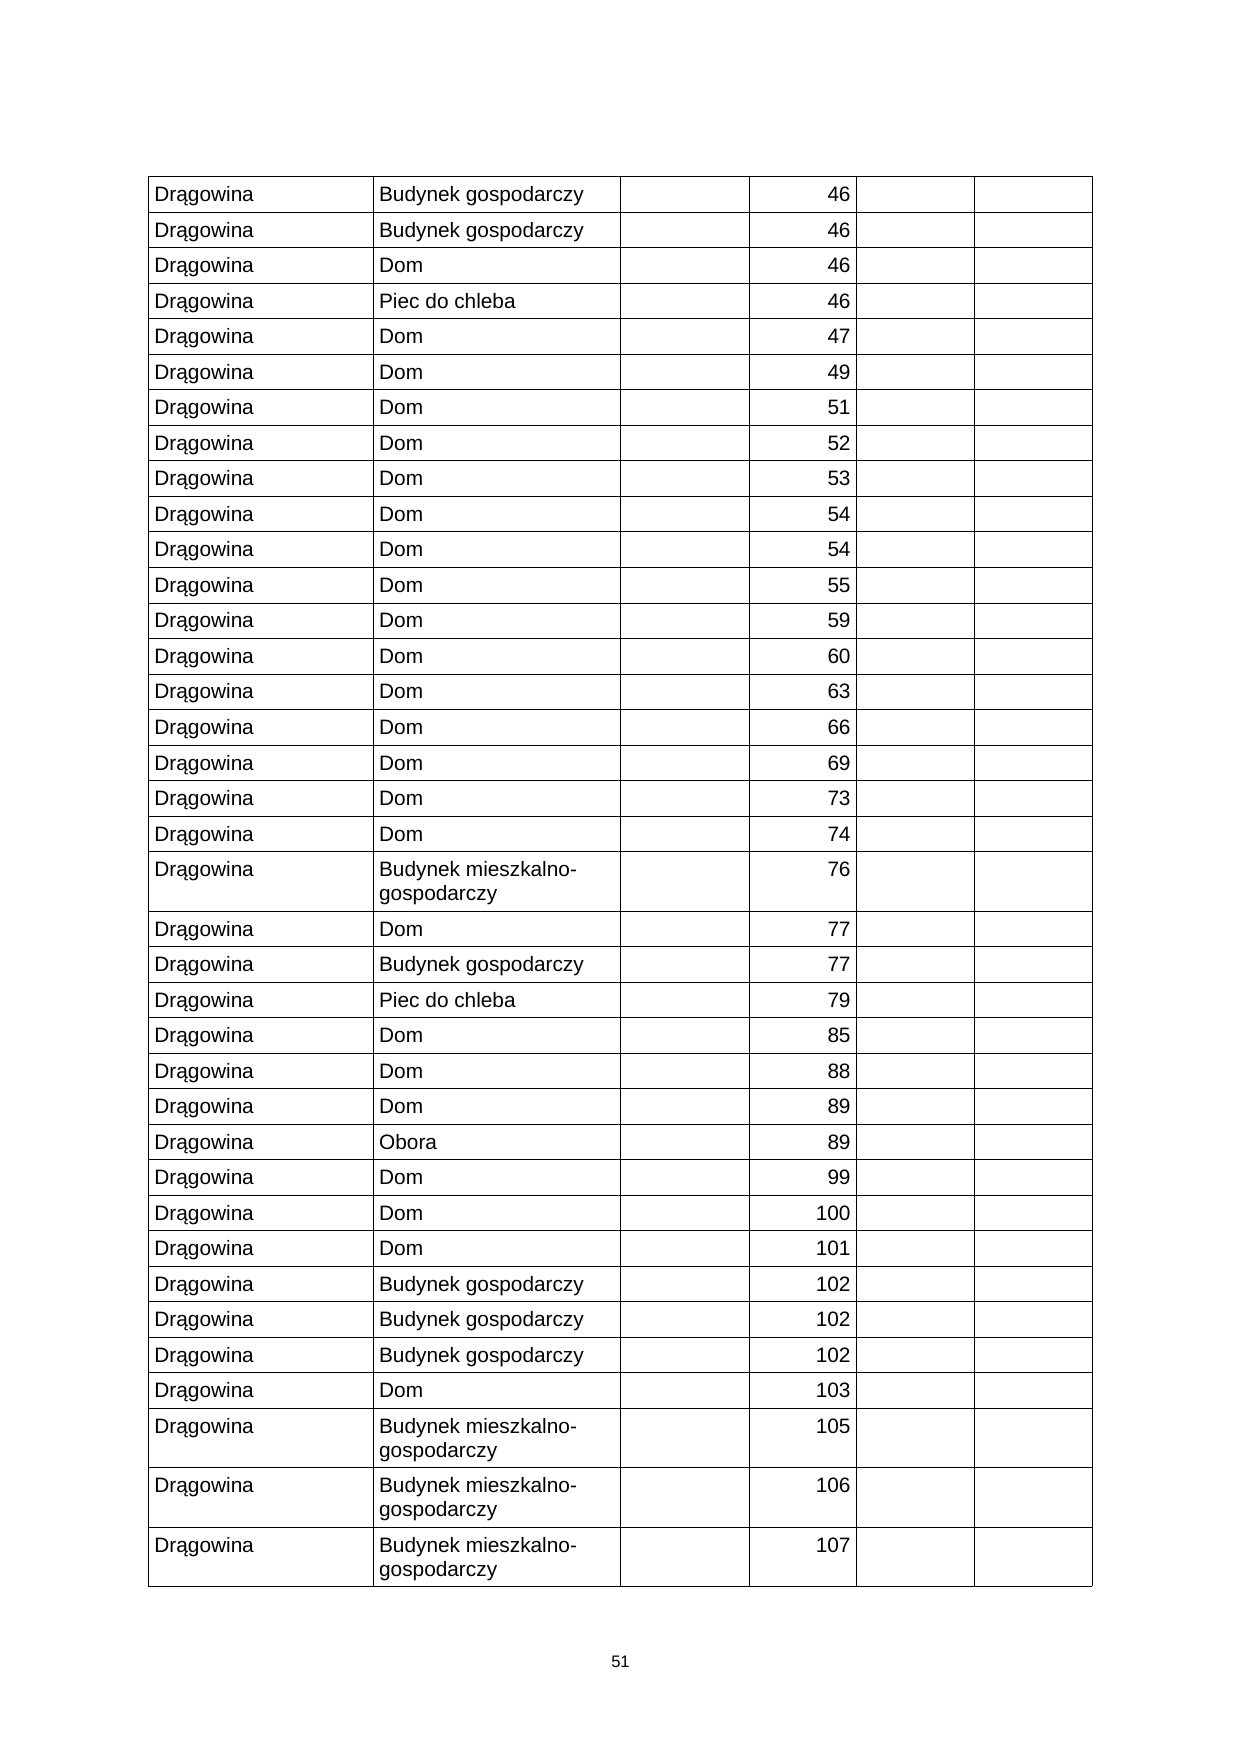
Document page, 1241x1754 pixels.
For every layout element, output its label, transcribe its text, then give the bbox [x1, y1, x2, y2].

table_cell [975, 319, 1092, 354]
table_cell Drągowina [149, 1160, 373, 1195]
table_cell [857, 1196, 974, 1230]
table_cell Dom [374, 1231, 620, 1266]
table_cell [621, 781, 749, 816]
table_cell [621, 461, 749, 496]
table_cell Dom [374, 248, 620, 283]
table_cell [621, 710, 749, 744]
table_cell Drągowina [149, 912, 373, 946]
table_cell [975, 912, 1092, 946]
table_cell [857, 1338, 974, 1372]
table_cell [621, 1160, 749, 1195]
table_cell [621, 912, 749, 946]
table_cell [975, 817, 1092, 851]
table_cell [621, 532, 749, 567]
table_cell [857, 710, 974, 744]
table_cell Dom [374, 497, 620, 531]
table_cell [621, 852, 749, 911]
table_cell Drągowina [149, 461, 373, 496]
table_cell Dom [374, 426, 620, 460]
table_cell Dom [374, 746, 620, 780]
table_cell Drągowina [149, 746, 373, 780]
table_cell [857, 675, 974, 709]
table_cell [975, 1528, 1092, 1586]
table_cell 46 [750, 213, 856, 247]
table_cell Drągowina [149, 1018, 373, 1053]
table_cell Piec do chleba [374, 284, 620, 318]
table_cell [975, 1231, 1092, 1266]
table_cell Dom [374, 1018, 620, 1053]
table_cell [975, 497, 1092, 531]
table_cell Drągowina [149, 532, 373, 567]
table_cell [857, 1373, 974, 1408]
table_cell Drągowina [149, 1468, 373, 1527]
table_cell Dom [374, 355, 620, 389]
table_cell Budynek gospodarczy [374, 1267, 620, 1301]
table_cell Dom [374, 781, 620, 816]
table_cell Drągowina [149, 1302, 373, 1337]
table_cell 55 [750, 568, 856, 602]
table_cell Drągowina [149, 983, 373, 1017]
table_cell Drągowina [149, 781, 373, 816]
table_cell Drągowina [149, 1089, 373, 1124]
table_cell [857, 461, 974, 496]
table_cell 46 [750, 177, 856, 212]
table_cell [975, 639, 1092, 673]
table_cell [621, 390, 749, 425]
table_cell Budynek mieszkalno-gospodarczy [374, 1409, 620, 1467]
table_cell 54 [750, 532, 856, 567]
table_cell Piec do chleba [374, 983, 620, 1017]
table_cell [621, 1302, 749, 1337]
table_cell 102 [750, 1302, 856, 1337]
table_cell [975, 390, 1092, 425]
table_cell [975, 284, 1092, 318]
table_cell Budynek mieszkalno-gospodarczy [374, 852, 620, 911]
table_cell Drągowina [149, 1196, 373, 1230]
table_cell Budynek mieszkalno-gospodarczy [374, 1528, 620, 1586]
table_cell [857, 284, 974, 318]
table_cell 74 [750, 817, 856, 851]
table_cell [975, 1373, 1092, 1408]
table_cell [857, 1018, 974, 1053]
table_cell Dom [374, 1089, 620, 1124]
table_cell Drągowina [149, 319, 373, 354]
table_cell 102 [750, 1267, 856, 1301]
table_cell [857, 497, 974, 531]
table_cell Drągowina [149, 248, 373, 283]
table_cell [975, 532, 1092, 567]
table_cell [975, 947, 1092, 982]
table_cell Dom [374, 639, 620, 673]
table_cell Drągowina [149, 817, 373, 851]
table_cell [621, 1267, 749, 1301]
table_cell [621, 947, 749, 982]
table_cell [857, 213, 974, 247]
table_cell [621, 1125, 749, 1159]
table_cell [975, 1160, 1092, 1195]
table_cell 89 [750, 1089, 856, 1124]
table_cell 63 [750, 675, 856, 709]
table_cell Drągowina [149, 675, 373, 709]
table_cell 85 [750, 1018, 856, 1053]
table_cell Drągowina [149, 426, 373, 460]
table_cell [621, 1409, 749, 1467]
table_cell [621, 1231, 749, 1266]
table_cell [621, 284, 749, 318]
table_cell [857, 852, 974, 911]
table_cell [857, 781, 974, 816]
table_cell Budynek gospodarczy [374, 213, 620, 247]
table_cell Dom [374, 461, 620, 496]
table_cell [975, 746, 1092, 780]
table_cell [857, 1267, 974, 1301]
table_cell [857, 319, 974, 354]
table_cell [857, 1528, 974, 1586]
table_cell 53 [750, 461, 856, 496]
table_cell Dom [374, 817, 620, 851]
table_cell Drągowina [149, 1267, 373, 1301]
table_cell [975, 461, 1092, 496]
table_cell [975, 1018, 1092, 1053]
table_cell 46 [750, 248, 856, 283]
table_cell [857, 912, 974, 946]
table_cell [621, 248, 749, 283]
table_cell Dom [374, 568, 620, 602]
table_cell [975, 1338, 1092, 1372]
table_cell Drągowina [149, 1054, 373, 1088]
table_cell 103 [750, 1373, 856, 1408]
table_cell Obora [374, 1125, 620, 1159]
table_cell 66 [750, 710, 856, 744]
table_cell Dom [374, 1160, 620, 1195]
table_cell [621, 1018, 749, 1053]
table_cell 77 [750, 947, 856, 982]
table_cell Drągowina [149, 710, 373, 744]
table_cell [857, 1125, 974, 1159]
table_cell Dom [374, 1373, 620, 1408]
table_cell [621, 746, 749, 780]
table_cell 101 [750, 1231, 856, 1266]
table_cell [975, 852, 1092, 911]
table_cell Dom [374, 1054, 620, 1088]
table_cell [857, 604, 974, 638]
table_cell [857, 983, 974, 1017]
table_cell 88 [750, 1054, 856, 1088]
table_cell Dom [374, 604, 620, 638]
table_cell Drągowina [149, 497, 373, 531]
table_cell [621, 604, 749, 638]
table_cell [857, 817, 974, 851]
table_cell Drągowina [149, 639, 373, 673]
table_cell 102 [750, 1338, 856, 1372]
table_cell Drągowina [149, 213, 373, 247]
table_cell Dom [374, 319, 620, 354]
table_cell Budynek mieszkalno-gospodarczy [374, 1468, 620, 1527]
table_cell [857, 1054, 974, 1088]
table_cell [857, 426, 974, 460]
table_cell 46 [750, 284, 856, 318]
table_cell [975, 177, 1092, 212]
table_cell 106 [750, 1468, 856, 1527]
table_cell Budynek gospodarczy [374, 947, 620, 982]
table_cell [857, 947, 974, 982]
table_cell [857, 532, 974, 567]
table_cell Dom [374, 675, 620, 709]
table_cell 105 [750, 1409, 856, 1467]
table_cell [975, 781, 1092, 816]
table_cell [975, 710, 1092, 744]
table_cell Budynek gospodarczy [374, 1338, 620, 1372]
table_cell 73 [750, 781, 856, 816]
table_cell Drągowina [149, 1409, 373, 1467]
table_cell 79 [750, 983, 856, 1017]
table_cell Dom [374, 390, 620, 425]
table_cell [857, 1089, 974, 1124]
table_cell [975, 675, 1092, 709]
table_cell [621, 426, 749, 460]
table_cell [857, 177, 974, 212]
table_cell [975, 355, 1092, 389]
table_cell [621, 213, 749, 247]
table_cell [975, 1054, 1092, 1088]
table_cell [975, 248, 1092, 283]
table_cell [621, 817, 749, 851]
table_cell [621, 568, 749, 602]
table_cell [621, 1528, 749, 1586]
table_cell Budynek gospodarczy [374, 1302, 620, 1337]
table_cell [975, 604, 1092, 638]
table_cell 60 [750, 639, 856, 673]
table_cell Drągowina [149, 947, 373, 982]
table_cell [621, 177, 749, 212]
table_cell [975, 568, 1092, 602]
table_cell 100 [750, 1196, 856, 1230]
table_cell [621, 639, 749, 673]
table_cell 51 [750, 390, 856, 425]
table_cell [857, 248, 974, 283]
table_cell [975, 1468, 1092, 1527]
table_cell [621, 355, 749, 389]
table_cell [975, 213, 1092, 247]
table_cell Budynek gospodarczy [374, 177, 620, 212]
table_cell [857, 1302, 974, 1337]
table_cell [857, 639, 974, 673]
table_cell [975, 1267, 1092, 1301]
table_cell 99 [750, 1160, 856, 1195]
table_cell [857, 746, 974, 780]
table_cell [857, 1468, 974, 1527]
table_cell [621, 1054, 749, 1088]
table_cell [857, 1160, 974, 1195]
table_cell Drągowina [149, 1528, 373, 1586]
table_cell Dom [374, 710, 620, 744]
table_cell [621, 1468, 749, 1527]
table_cell 77 [750, 912, 856, 946]
table_cell [975, 1196, 1092, 1230]
table_cell 47 [750, 319, 856, 354]
table_cell [857, 390, 974, 425]
table_cell 76 [750, 852, 856, 911]
table_cell Dom [374, 1196, 620, 1230]
table_cell [621, 1196, 749, 1230]
table_cell 52 [750, 426, 856, 460]
table_cell [975, 426, 1092, 460]
table_cell Drągowina [149, 1338, 373, 1372]
table_cell 59 [750, 604, 856, 638]
table_cell Drągowina [149, 852, 373, 911]
table_cell [975, 1089, 1092, 1124]
table_cell Dom [374, 912, 620, 946]
table_cell Drągowina [149, 568, 373, 602]
table_cell Drągowina [149, 284, 373, 318]
table_cell Drągowina [149, 390, 373, 425]
table_cell [975, 1125, 1092, 1159]
table_cell [621, 1373, 749, 1408]
table_cell Drągowina [149, 177, 373, 212]
table_cell Drągowina [149, 1231, 373, 1266]
table_cell [975, 1409, 1092, 1467]
table_cell Drągowina [149, 604, 373, 638]
table_cell 89 [750, 1125, 856, 1159]
table_cell [857, 355, 974, 389]
table_cell [857, 568, 974, 602]
table_cell [621, 497, 749, 531]
table_cell [621, 983, 749, 1017]
table_cell [975, 983, 1092, 1017]
table_cell [975, 1302, 1092, 1337]
table_cell Drągowina [149, 1373, 373, 1408]
table_cell 54 [750, 497, 856, 531]
table_cell [857, 1409, 974, 1467]
table_cell Drągowina [149, 1125, 373, 1159]
table_cell 107 [750, 1528, 856, 1586]
table_cell [621, 1338, 749, 1372]
table_cell Drągowina [149, 355, 373, 389]
table_cell 49 [750, 355, 856, 389]
table_cell [621, 1089, 749, 1124]
table_cell [621, 319, 749, 354]
table_cell [621, 675, 749, 709]
table_cell Dom [374, 532, 620, 567]
table_cell 69 [750, 746, 856, 780]
table_cell [857, 1231, 974, 1266]
